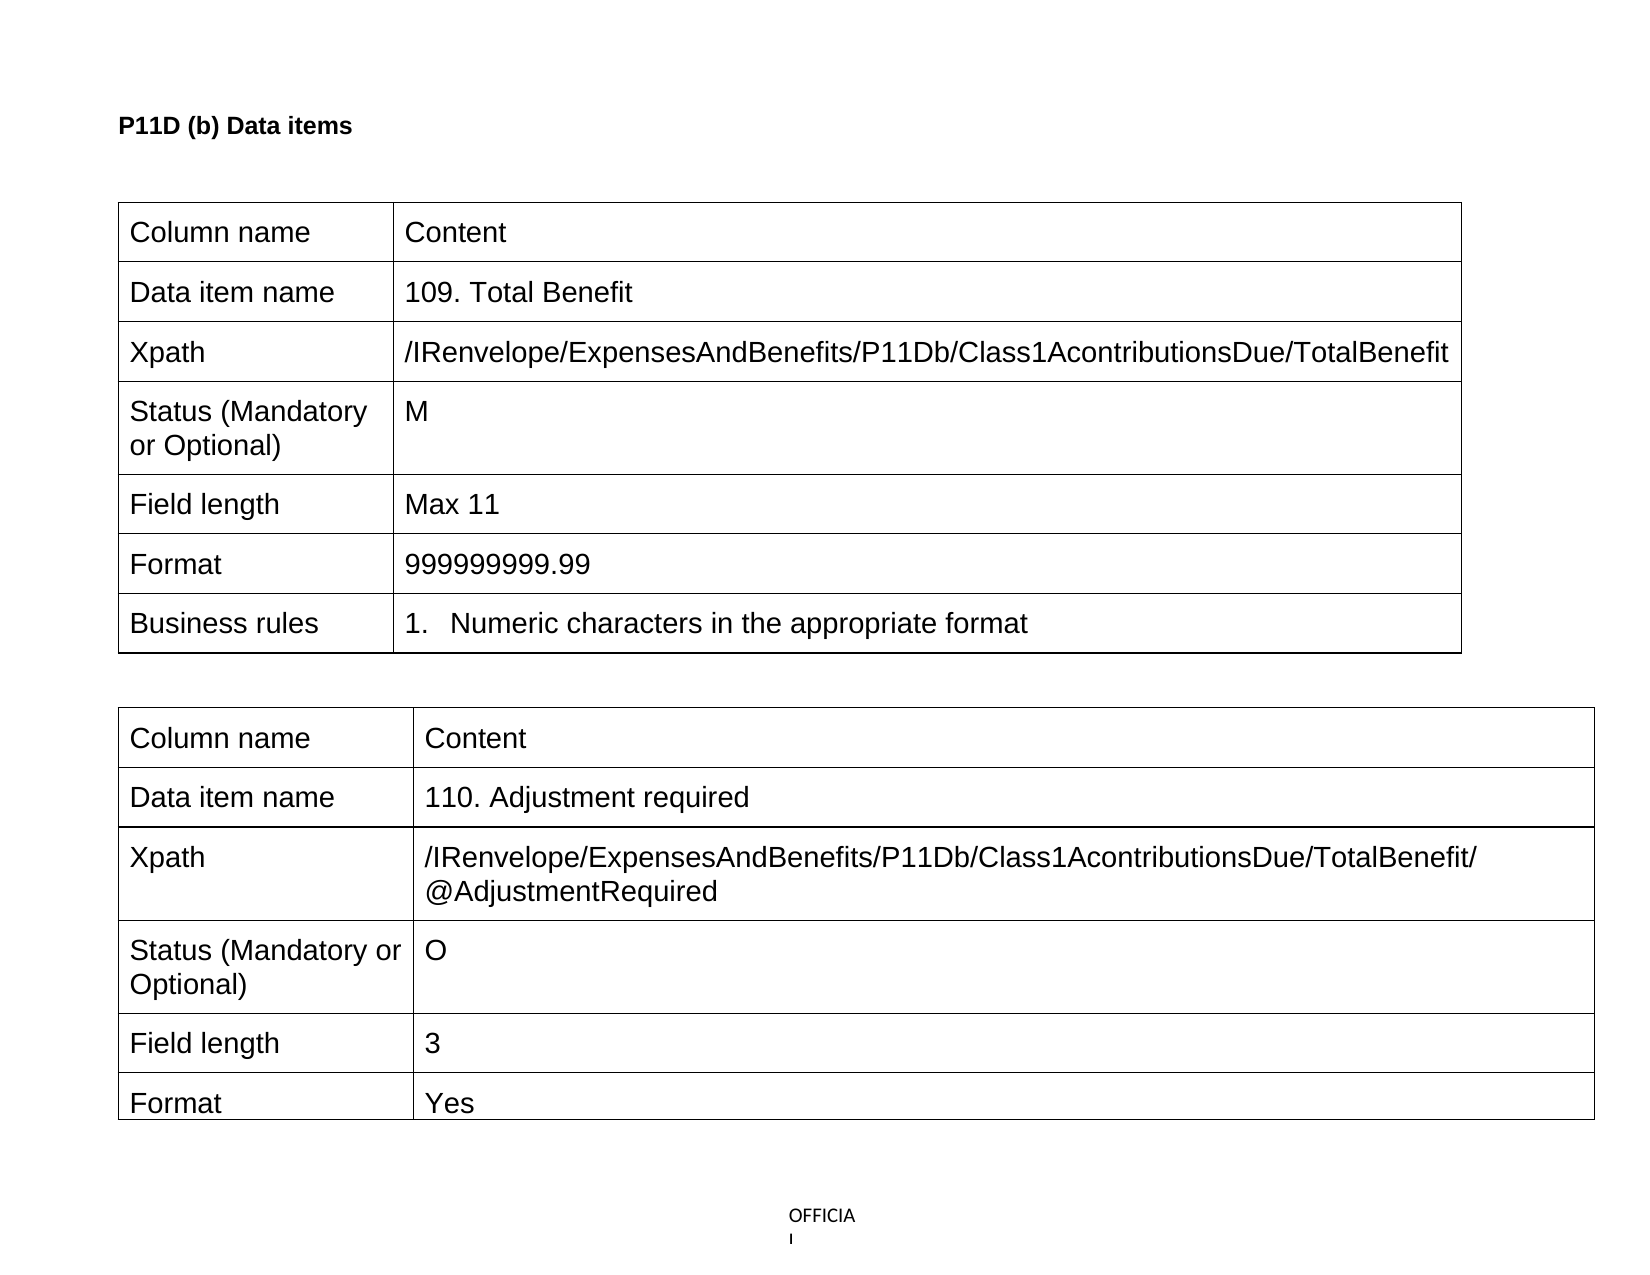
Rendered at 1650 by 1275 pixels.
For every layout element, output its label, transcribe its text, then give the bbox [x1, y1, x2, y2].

table_cell /IRenvelope/ExpensesAndBenefits/P11Db/Class1AcontributionsDue/TotalBenefit [394, 322, 1461, 381]
table_cell Yes [414, 1073, 1594, 1119]
subtitle P11D (b) Data items [118, 112, 1532, 140]
table_header Column name [119, 203, 393, 261]
table_cell Field length [119, 1014, 413, 1072]
table_cell Xpath [119, 828, 413, 919]
table_cell 999999999.99 [394, 534, 1461, 593]
table_header Content [414, 708, 1594, 767]
table_cell Data item name [119, 768, 413, 826]
table_cell Field length [119, 475, 393, 533]
table_cell Status (Mandatory or Optional) [119, 382, 393, 474]
table_cell Data item name [119, 262, 393, 321]
table_cell Max 11 [394, 475, 1461, 533]
table_cell Format [119, 1073, 413, 1119]
table_cell M [394, 382, 1461, 474]
table_cell Format [119, 534, 393, 593]
table_header Column name [119, 708, 413, 767]
table_cell Business rules [119, 594, 393, 652]
table_cell 109. Total Benefit [394, 262, 1461, 321]
table_cell Status (Mandatory or Optional) [119, 921, 413, 1013]
table_cell O [414, 921, 1594, 1013]
table_cell /IRenvelope/ExpensesAndBenefits/P11Db/Class1AcontributionsDue/TotalBenefit/@AdjustmentRequired [414, 828, 1594, 919]
table_cell 110. Adjustment required [414, 768, 1594, 826]
table_header Content [394, 203, 1461, 261]
table_cell Numeric characters in the appropriate format [394, 594, 1461, 652]
table_cell 3 [414, 1014, 1594, 1072]
table_cell Xpath [119, 322, 393, 381]
